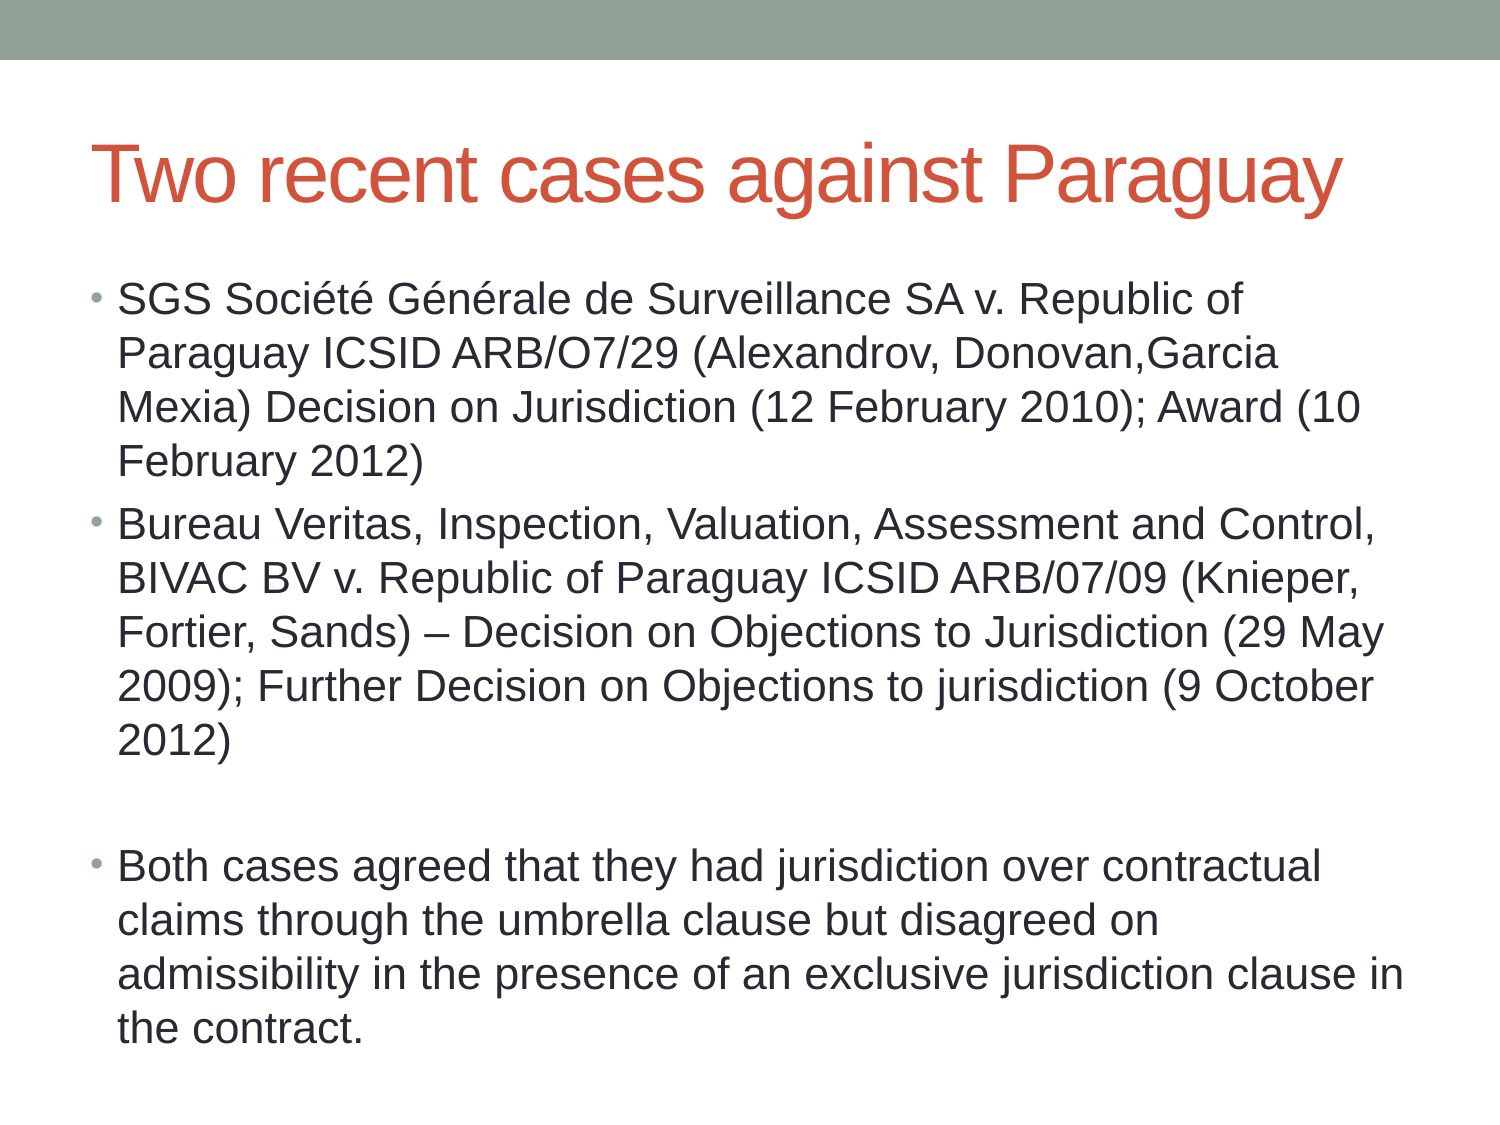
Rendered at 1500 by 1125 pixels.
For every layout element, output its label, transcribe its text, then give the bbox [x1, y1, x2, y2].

list SGS Société Générale de Surveillance SA v. Republic of Paraguay ICSID ARB/O7/29 (Alexandrov, Donovan,Garcia Mexia) Decision on Jurisdiction (12 February 2010); Award (10 February 2012) Bureau Veritas, Inspection, Valuation, Assessment and Control, BIVAC BV v. Republic of Paraguay ICSID ARB/07/09 (Knieper, Fortier, Sands) – Decision on Objections to Jurisdiction (29 May 2009); Further Decision on Objections to jurisdiction (9 October 2012) Both cases agreed that they had jurisdiction over contractual claims through the umbrella clause but disagreed on admissibility in the presence of an exclusive jurisdiction clause in the contract. [75, 262, 1425, 1063]
title Two recent cases against Paraguay [75, 87, 1425, 250]
